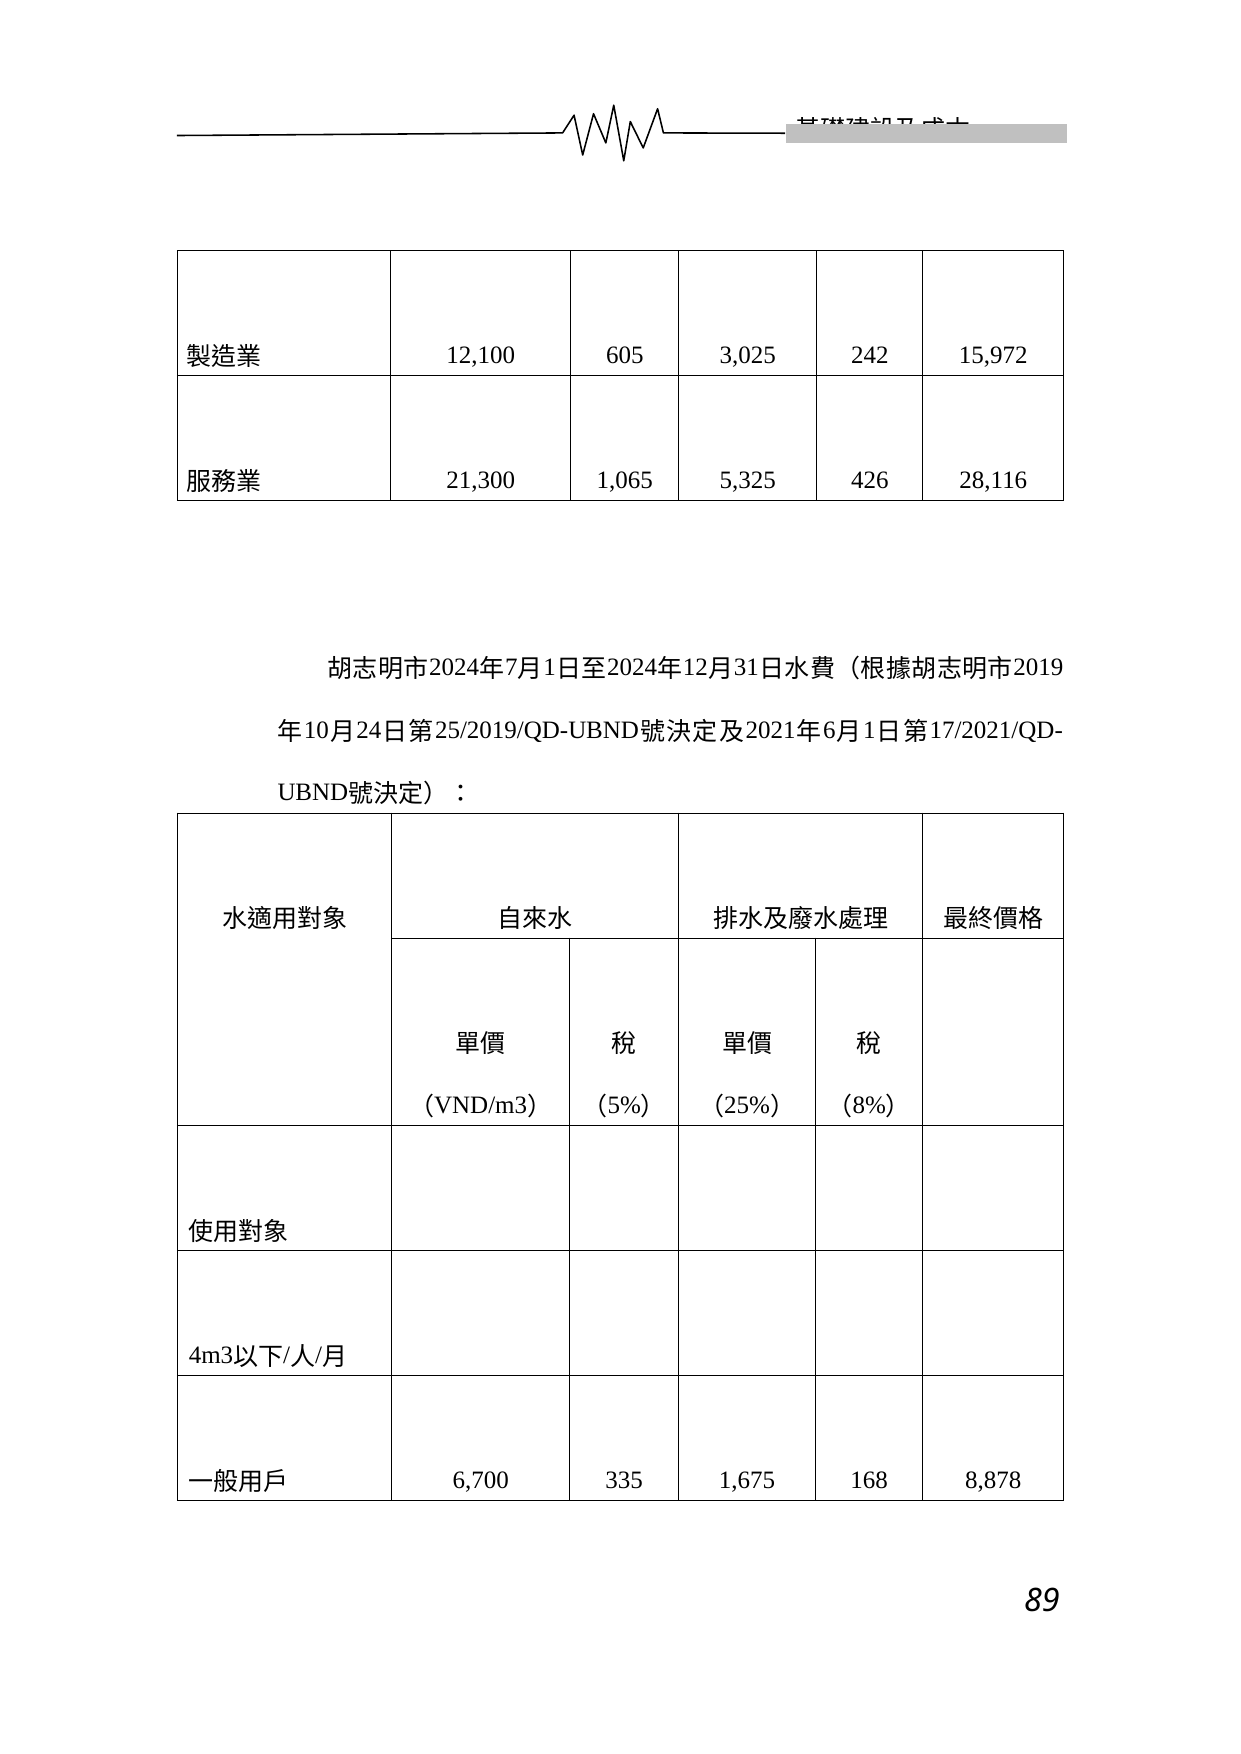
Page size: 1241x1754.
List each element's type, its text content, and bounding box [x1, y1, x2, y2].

table_cell 單價 （VND/m3） [392, 939, 569, 1125]
table_cell 6,700 [392, 1376, 569, 1500]
table_cell 21,300 [391, 376, 570, 500]
table_cell [392, 1251, 569, 1375]
table_cell 12,100 [391, 251, 570, 375]
table_cell [816, 1126, 922, 1250]
table_cell 3,025 [679, 251, 816, 375]
table_cell 4m3以下/人/月 [178, 1251, 391, 1375]
table_header 水適用對象 [178, 814, 391, 1125]
table_cell [570, 1126, 678, 1250]
table_cell 426 [817, 376, 922, 500]
table_cell 168 [816, 1376, 922, 1500]
table_cell [392, 1126, 569, 1250]
table_cell 稅 （8%） [816, 939, 922, 1125]
table_header 排水及廢水處理 [679, 814, 922, 938]
table_cell 稅 （5%） [570, 939, 678, 1125]
table_cell [570, 1251, 678, 1375]
table_cell 一般用戶 [178, 1376, 391, 1500]
table_cell 28,116 [923, 376, 1063, 500]
table_cell 1,675 [679, 1376, 815, 1500]
table_cell 605 [571, 251, 678, 375]
table_cell [679, 1126, 815, 1250]
table_cell 8,878 [923, 1376, 1063, 1500]
table_cell [679, 1251, 815, 1375]
table_header 自來水 [392, 814, 678, 938]
table_cell 15,972 [923, 251, 1063, 375]
table_cell 5,325 [679, 376, 816, 500]
table_cell 1,065 [571, 376, 678, 500]
table_cell 335 [570, 1376, 678, 1500]
table_cell 單價 （25%） [679, 939, 815, 1125]
table_cell [923, 1251, 1063, 1375]
table_cell 使用對象 [178, 1126, 391, 1250]
table_cell 製造業 [178, 251, 390, 375]
table_cell [816, 1251, 922, 1375]
table_cell [923, 939, 1063, 1125]
table_cell [923, 1126, 1063, 1250]
table_cell 服務業 [178, 376, 390, 500]
text 胡志明市2024年7月1日至2024年12月31日水費（根據胡志明市2019年10月24日第25/2019/QD-UBND號決定及2021年6月1日第17/2021/QD-UBND號決定）： [277, 625, 1063, 813]
table_header 最終價格 [923, 814, 1063, 938]
table_cell 242 [817, 251, 922, 375]
